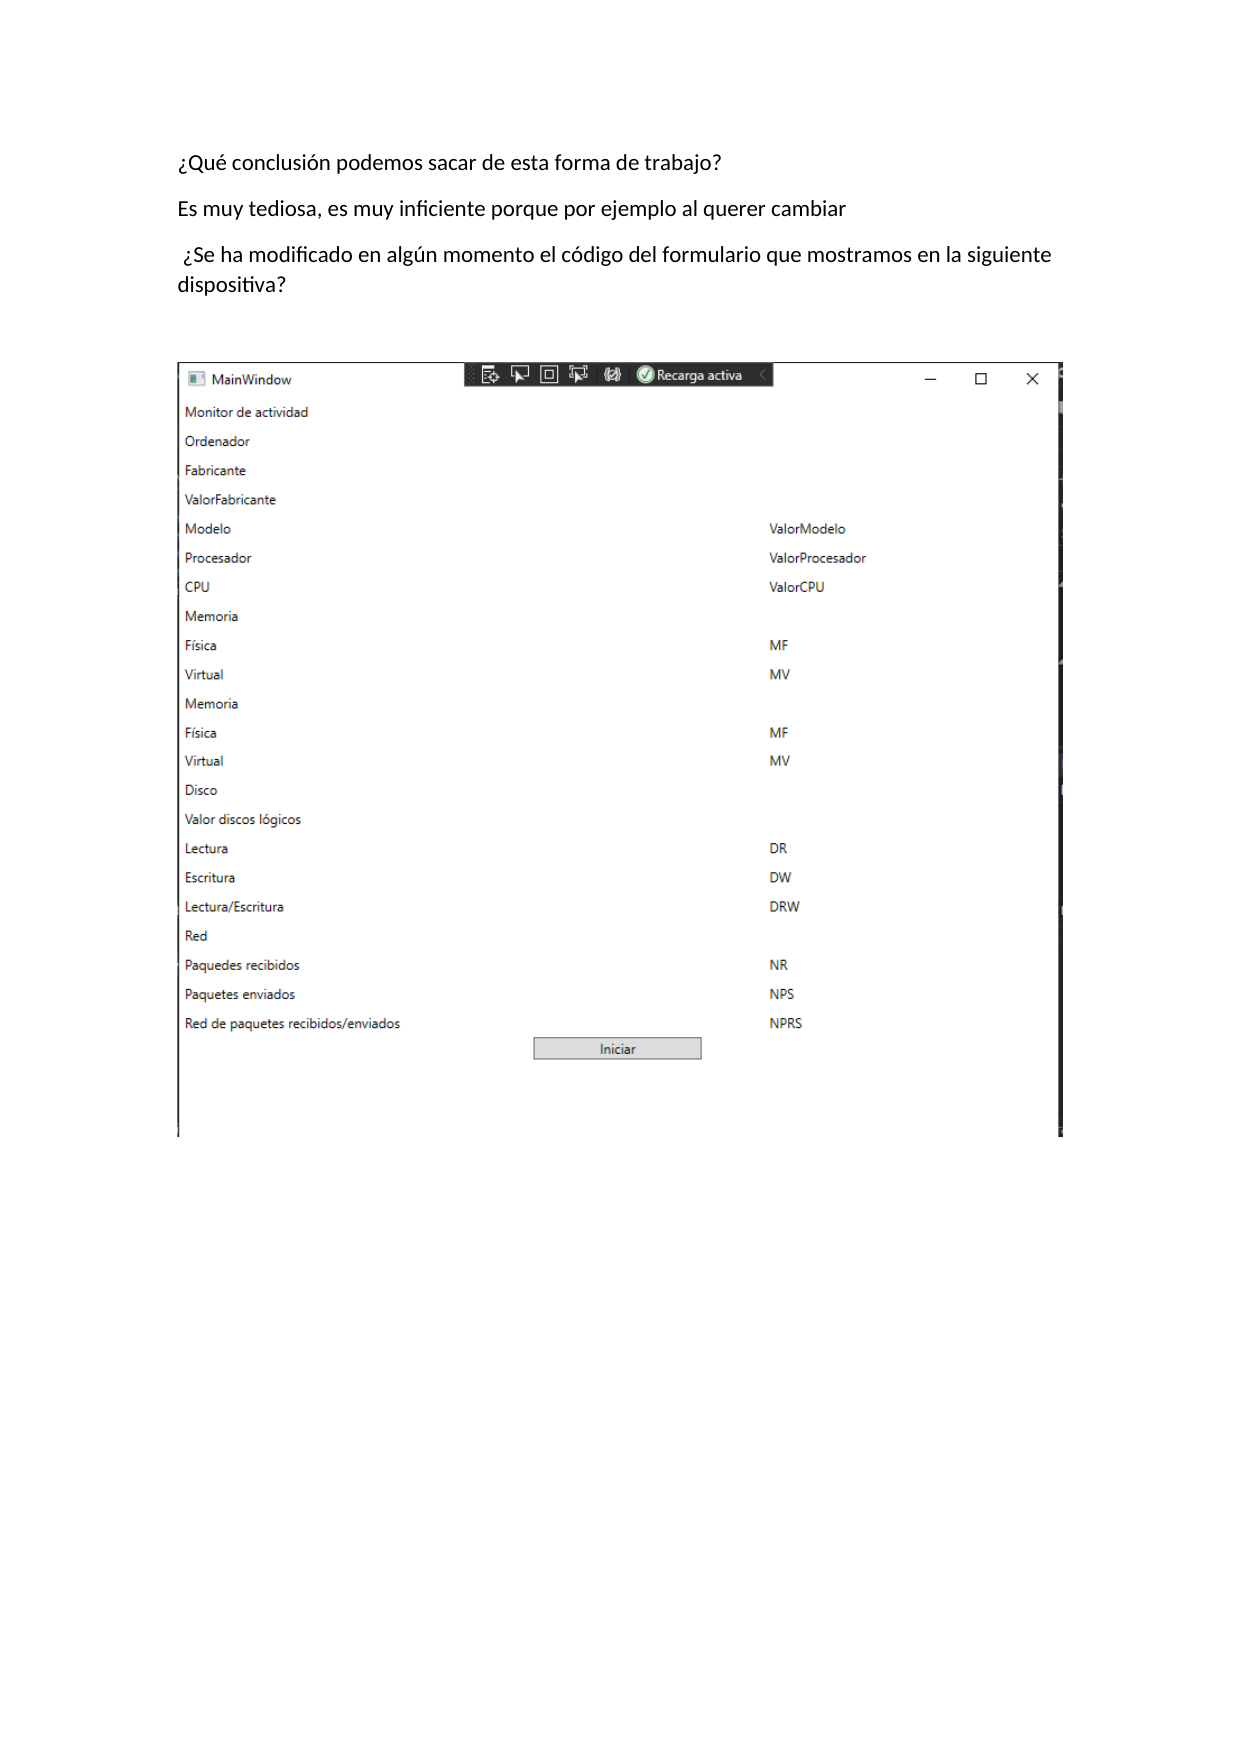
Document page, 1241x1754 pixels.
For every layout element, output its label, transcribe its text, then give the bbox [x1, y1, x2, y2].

text ¿Se ha modificado en algún momento el código del formulario que mostramos en la siguiente dispositiva? [177, 240, 1063, 298]
text ¿Qué conclusión podemos sacar de esta forma de trabajo? [177, 148, 1063, 176]
text Es muy tediosa, es muy inficiente porque por ejemplo al querer cambiar [177, 194, 1063, 222]
